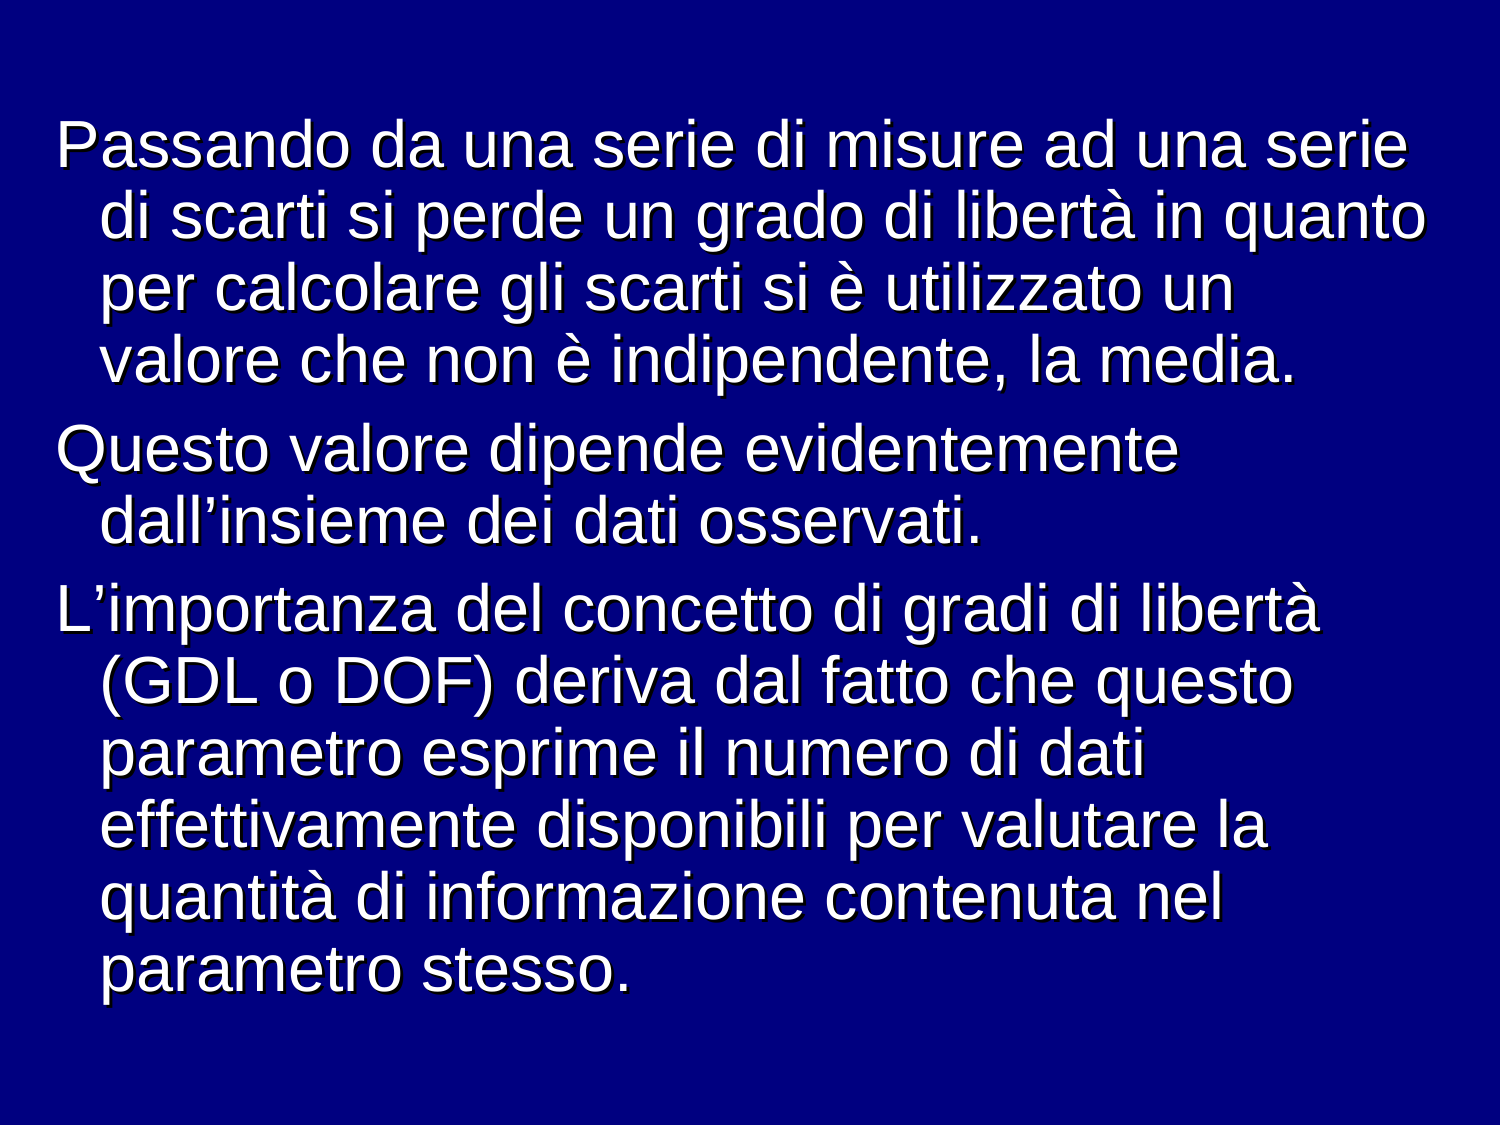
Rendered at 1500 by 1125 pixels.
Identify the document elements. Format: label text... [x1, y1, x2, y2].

text_box Passando da una serie di misure ad una serie di scarti si perde un grado di libertà in quanto per calcolare gli scarti si è utilizzato un valore che non è indipendente, la media. Questo valore dipende evidentemente dall’insieme dei dati osservati. L’importanza del concetto di gradi di libertà (GDL o DOF) deriva dal fatto che questo parametro esprime il numero di dati effettivamente disponibili per valutare la quantità di informazione contenuta nel parametro stesso. [41, 101, 1447, 1071]
